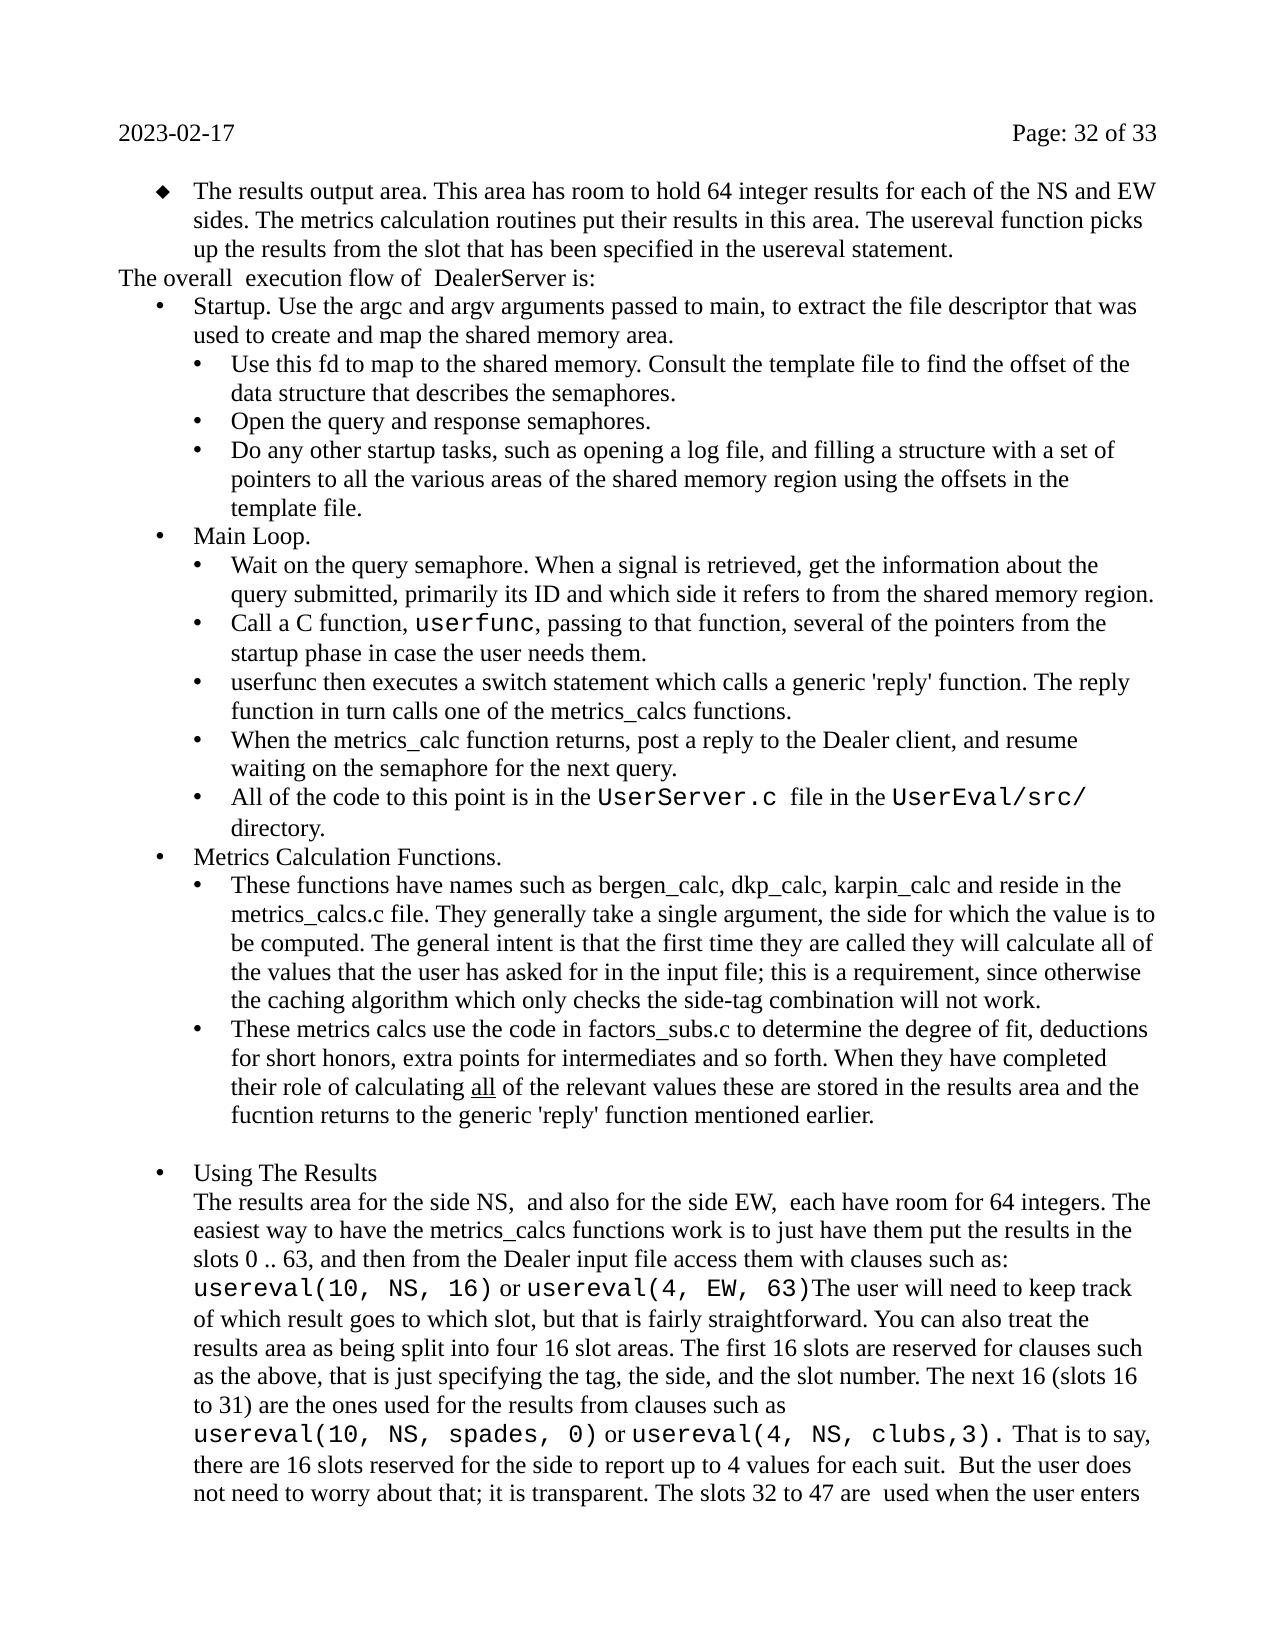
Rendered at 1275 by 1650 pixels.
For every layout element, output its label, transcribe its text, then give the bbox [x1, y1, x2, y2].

list Metrics Calculation Functions. [156, 842, 1157, 871]
list These functions have names such as bergen_calc, dkp_calc, karpin_calc and reside in the metrics_calcs.c file. They generally take a single argument, the side for which the value is to be computed. The general intent is that the first time they are called they will calculate all of the values that the user has asked for in the input file; this is a requirement, since otherwise the caching algorithm which only checks the side-tag combination will not work. [193, 871, 1157, 1014]
list userfunc then executes a switch statement which calls a generic 'reply' function. The reply function in turn calls one of the metrics_calcs functions. [193, 667, 1157, 725]
list The results output area. This area has room to hold 64 integer results for each of the NS and EW sides. The metrics calculation routines put their results in this area. The usereval function picks up the results from the slot that has been specified in the usereval statement. [156, 176, 1157, 263]
list Use this fd to map to the shared memory. Consult the template file to find the offset of the data structure that describes the semaphores. [193, 349, 1157, 406]
list Do any other startup tasks, such as opening a log file, and filling a structure with a set of pointers to all the various areas of the shared memory region using the offsets in the template file. [193, 435, 1157, 521]
list When the metrics_calc function returns, post a reply to the Dealer client, and resume waiting on the semaphore for the next query. [193, 725, 1157, 782]
list Startup. Use the argc and argv arguments passed to main, to extract the file descriptor that was used to create and map the shared memory area. [156, 291, 1157, 349]
list Open the query and response semaphores. [193, 406, 1157, 435]
list These metrics calcs use the code in factors_subs.c to determine the degree of fit, deductions for short honors, extra points for intermediates and so forth. When they have completed their role of calculating all of the relevant values these are stored in the results area and the fucntion returns to the generic 'reply' function mentioned earlier. [193, 1014, 1157, 1129]
list Call a C function, userfunc, passing to that function, several of the pointers from the startup phase in case the user needs them. [193, 608, 1157, 667]
list Wait on the query semaphore. When a signal is retrieved, get the information about the query submitted, primarily its ID and which side it refers to from the shared memory region. [193, 550, 1157, 608]
list Main Loop. [156, 521, 1157, 550]
list Using The Results [156, 1158, 1157, 1187]
list usereval(10, NS, spades, 0) or usereval(4, NS, clubs,3). That is to say, there are 16 slots reserved for the side to report up to 4 values for each suit. But the user does not need to worry about that; it is transparent. The slots 32 to 47 are used when the user enters [156, 1419, 1157, 1507]
list usereval(10, NS, 16) or usereval(4, EW, 63)The user will need to keep track of which result goes to which slot, but that is fairly straightforward. You can also treat the results area as being split into four 16 slot areas. The first 16 slots are reserved for clauses such as the above, that is just specifying the tag, the side, and the slot number. The next 16 (slots 16 to 31) are the ones used for the results from clauses such as [156, 1273, 1157, 1419]
list All of the code to this point is in the UserServer.c file in the UserEval/src/ directory. [193, 782, 1157, 842]
list The results area for the side NS, and also for the side EW, each have room for 64 integers. The easiest way to have the metrics_calcs functions work is to just have them put the results in the slots 0 .. 63, and then from the Dealer input file access them with clauses such as: [156, 1187, 1157, 1273]
text The overall execution flow of DealerServer is: [118, 263, 1157, 291]
